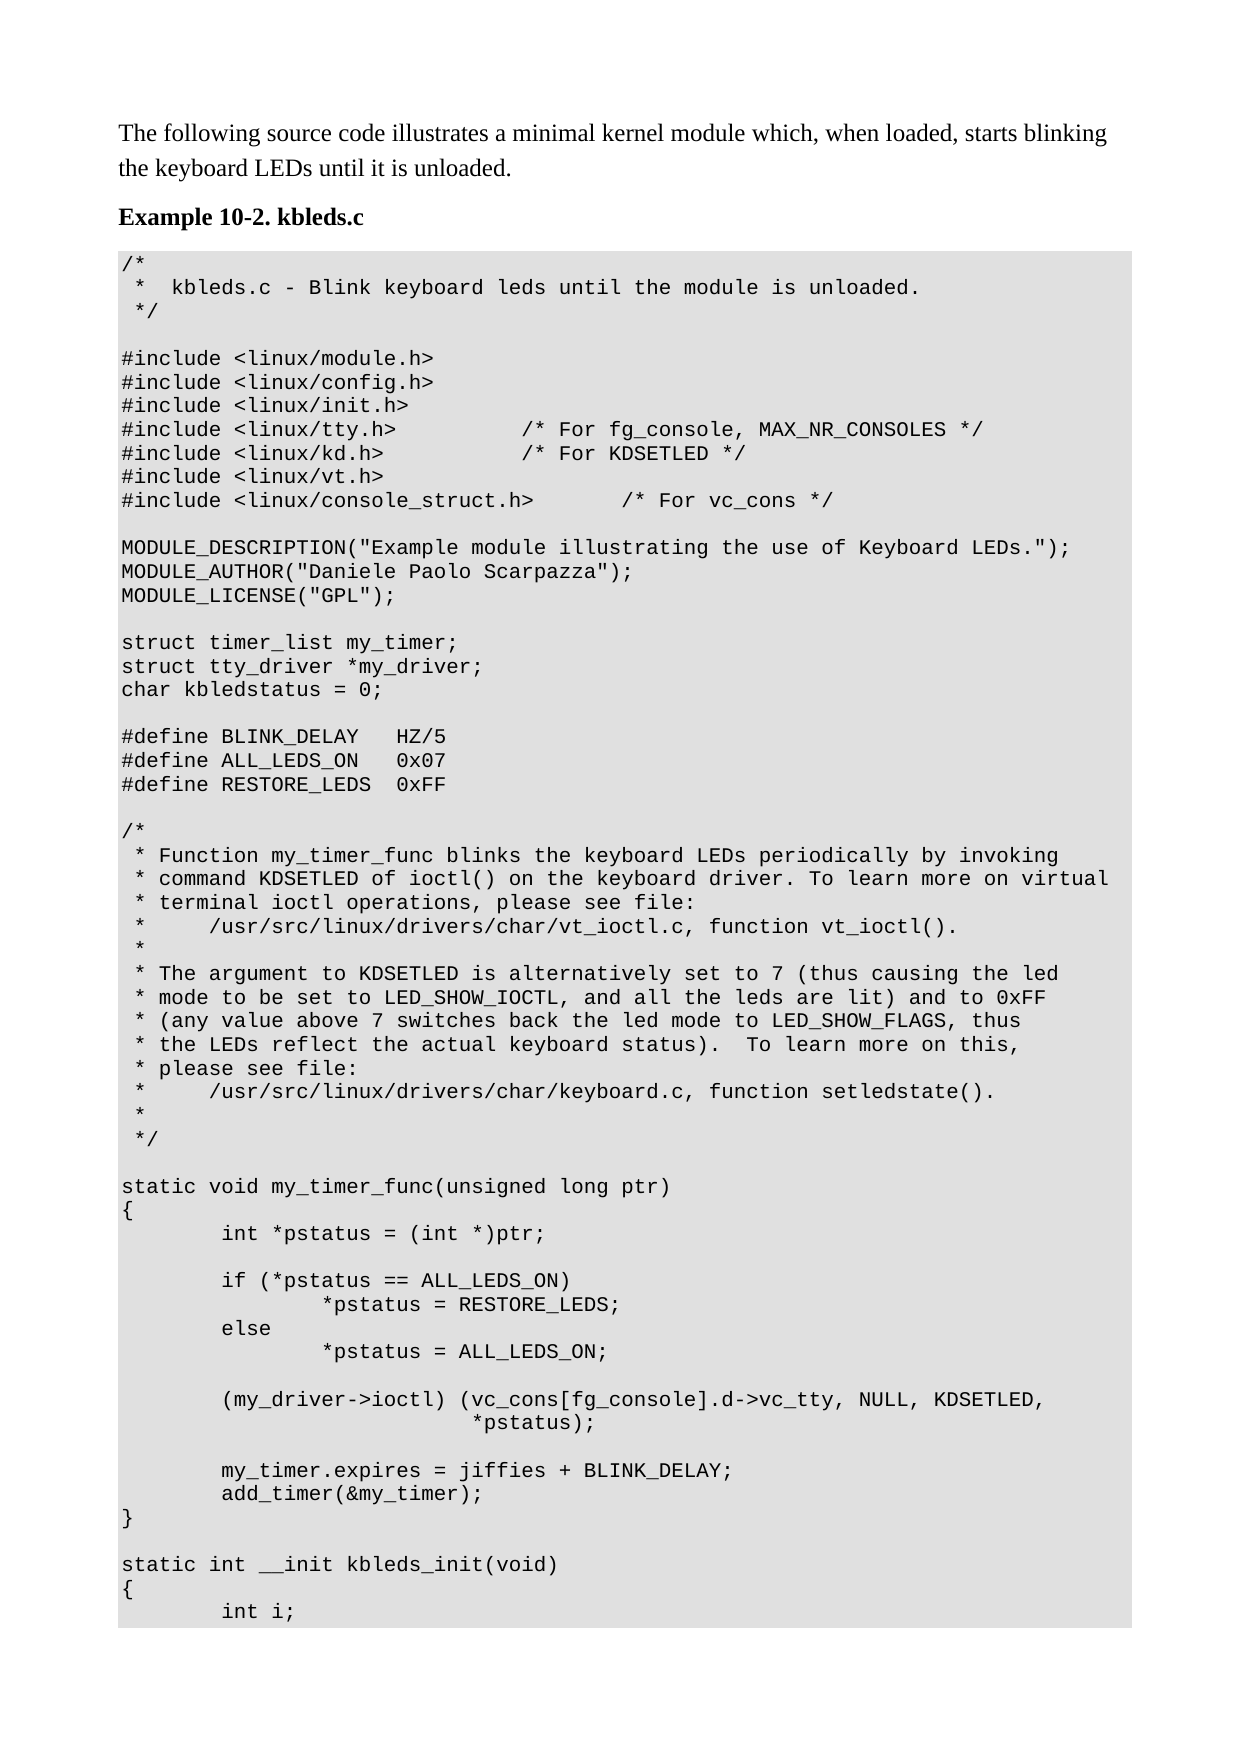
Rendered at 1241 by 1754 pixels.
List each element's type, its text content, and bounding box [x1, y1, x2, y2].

table_header /* * kbleds.c - Blink keyboard leds until the module is unloaded. */ #include <linux/module.h> #include <linux/config.h> #include <linux/init.h> #include <linux/tty.h> /* For fg_console, MAX_NR_CONSOLES */ #include <linux/kd.h> /* For KDSETLED */ #include <linux/vt.h> #include <linux/console_struct.h> /* For vc_cons */ MODULE_DESCRIPTION("Example module illustrating the use of Keyboard LEDs."); MODULE_AUTHOR("Daniele Paolo Scarpazza"); MODULE_LICENSE("GPL"); struct timer_list my_timer; struct tty_driver *my_driver; char kbledstatus = 0; #define BLINK_DELAY HZ/5 #define ALL_LEDS_ON 0x07 #define RESTORE_LEDS 0xFF /* * Function my_timer_func blinks the keyboard LEDs periodically by invoking * command KDSETLED of ioctl() on the keyboard driver. To learn more on virtual * terminal ioctl operations, please see file: * /usr/src/linux/drivers/char/vt_ioctl.c, function vt_ioctl(). * * The argument to KDSETLED is alternatively set to 7 (thus causing the led * mode to be set to LED_SHOW_IOCTL, and all the leds are lit) and to 0xFF * (any value above 7 switches back the led mode to LED_SHOW_FLAGS, thus * the LEDs reflect the actual keyboard status). To learn more on this, * please see file: * /usr/src/linux/drivers/char/keyboard.c, function setledstate(). * */ static void my_timer_func(unsigned long ptr) { int *pstatus = (int *)ptr; if (*pstatus == ALL_LEDS_ON) *pstatus = RESTORE_LEDS; else *pstatus = ALL_LEDS_ON; (my_driver->ioctl) (vc_cons[fg_console].d->vc_tty, NULL, KDSETLED, *pstatus); my_timer.expires = jiffies + BLINK_DELAY; add_timer(&my_timer); } static int __init kbleds_init(void) { int i; [118, 251, 1132, 1628]
text The following source code illustrates a minimal kernel module which, when loaded, starts blinking the keyboard LEDs until it is unloaded. [118, 118, 1122, 181]
text Example 10-2. kbleds.c [118, 202, 1122, 230]
